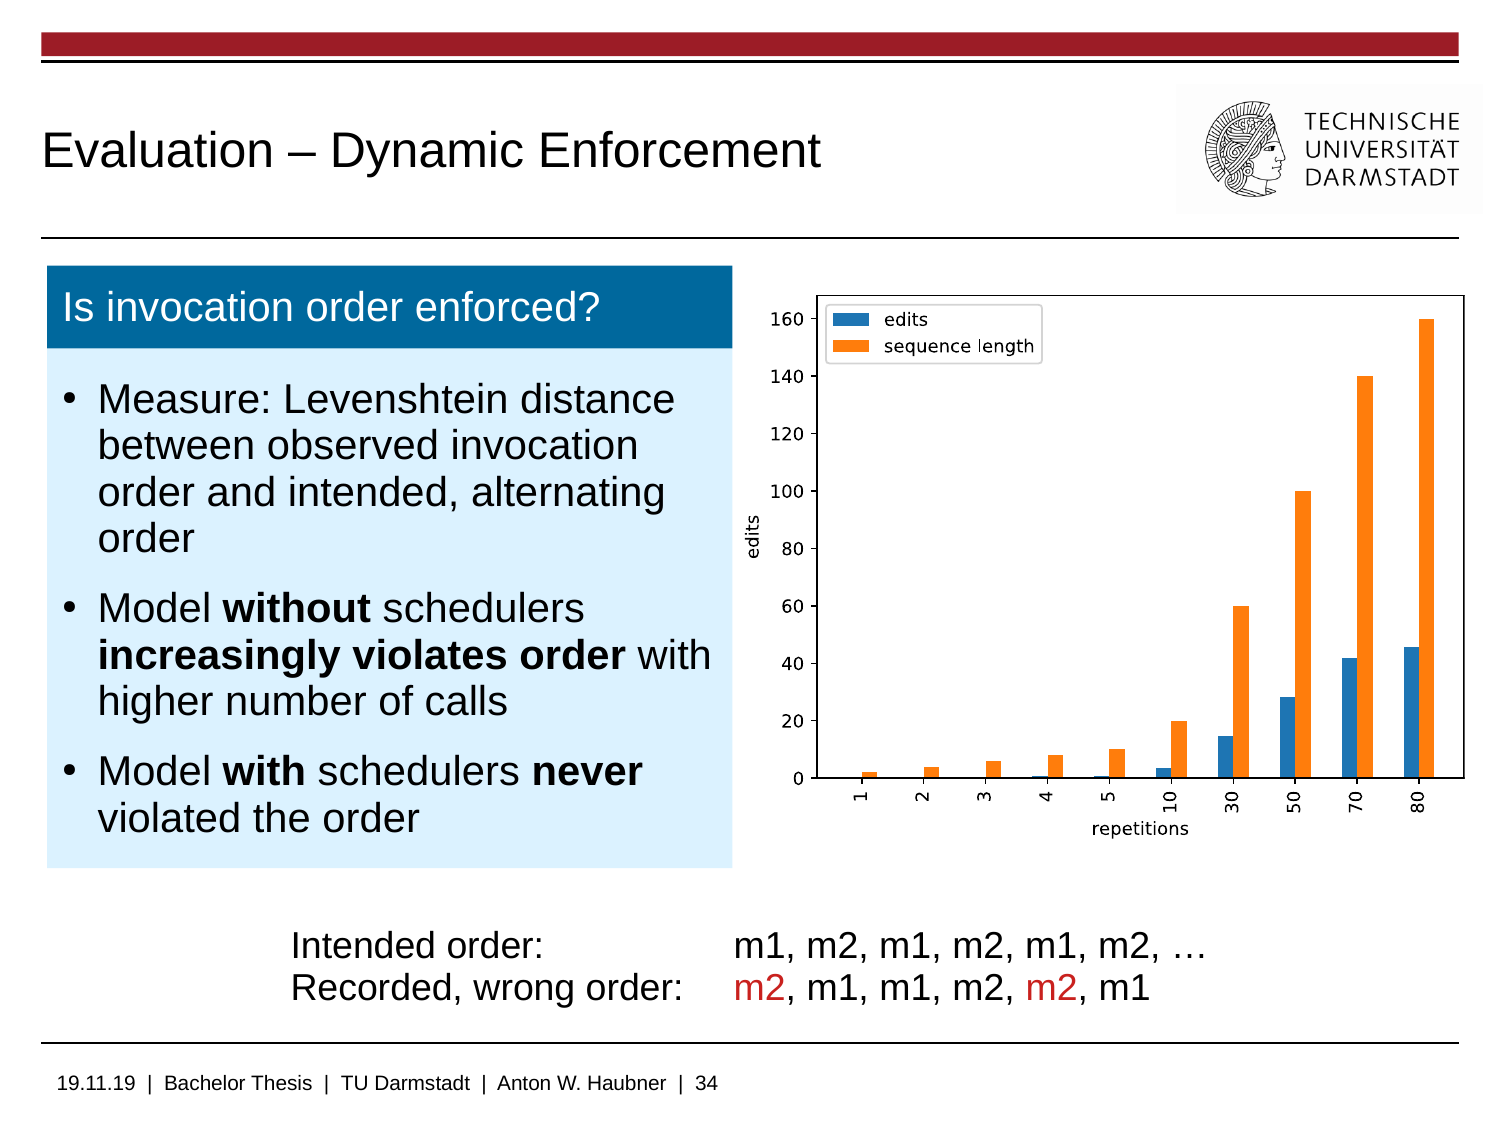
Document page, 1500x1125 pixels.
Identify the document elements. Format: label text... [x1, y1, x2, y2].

text_box Intended order: m1, m2, m1, m2, m1, m2, … Recorded, wrong order: m2, m1, m1, m2, m2, m1 [275, 916, 1225, 1016]
picture [744, 294, 1465, 839]
title Evaluation – Dynamic Enforcement [41, 74, 1131, 225]
text_box Is invocation order enforced? [47, 265, 733, 349]
text_box Measure: Levenshtein distance between observed invocation order and intended, alternating order Model without schedulers increasingly violates order with higher number of calls Model with schedulers never violated the order [47, 349, 733, 869]
